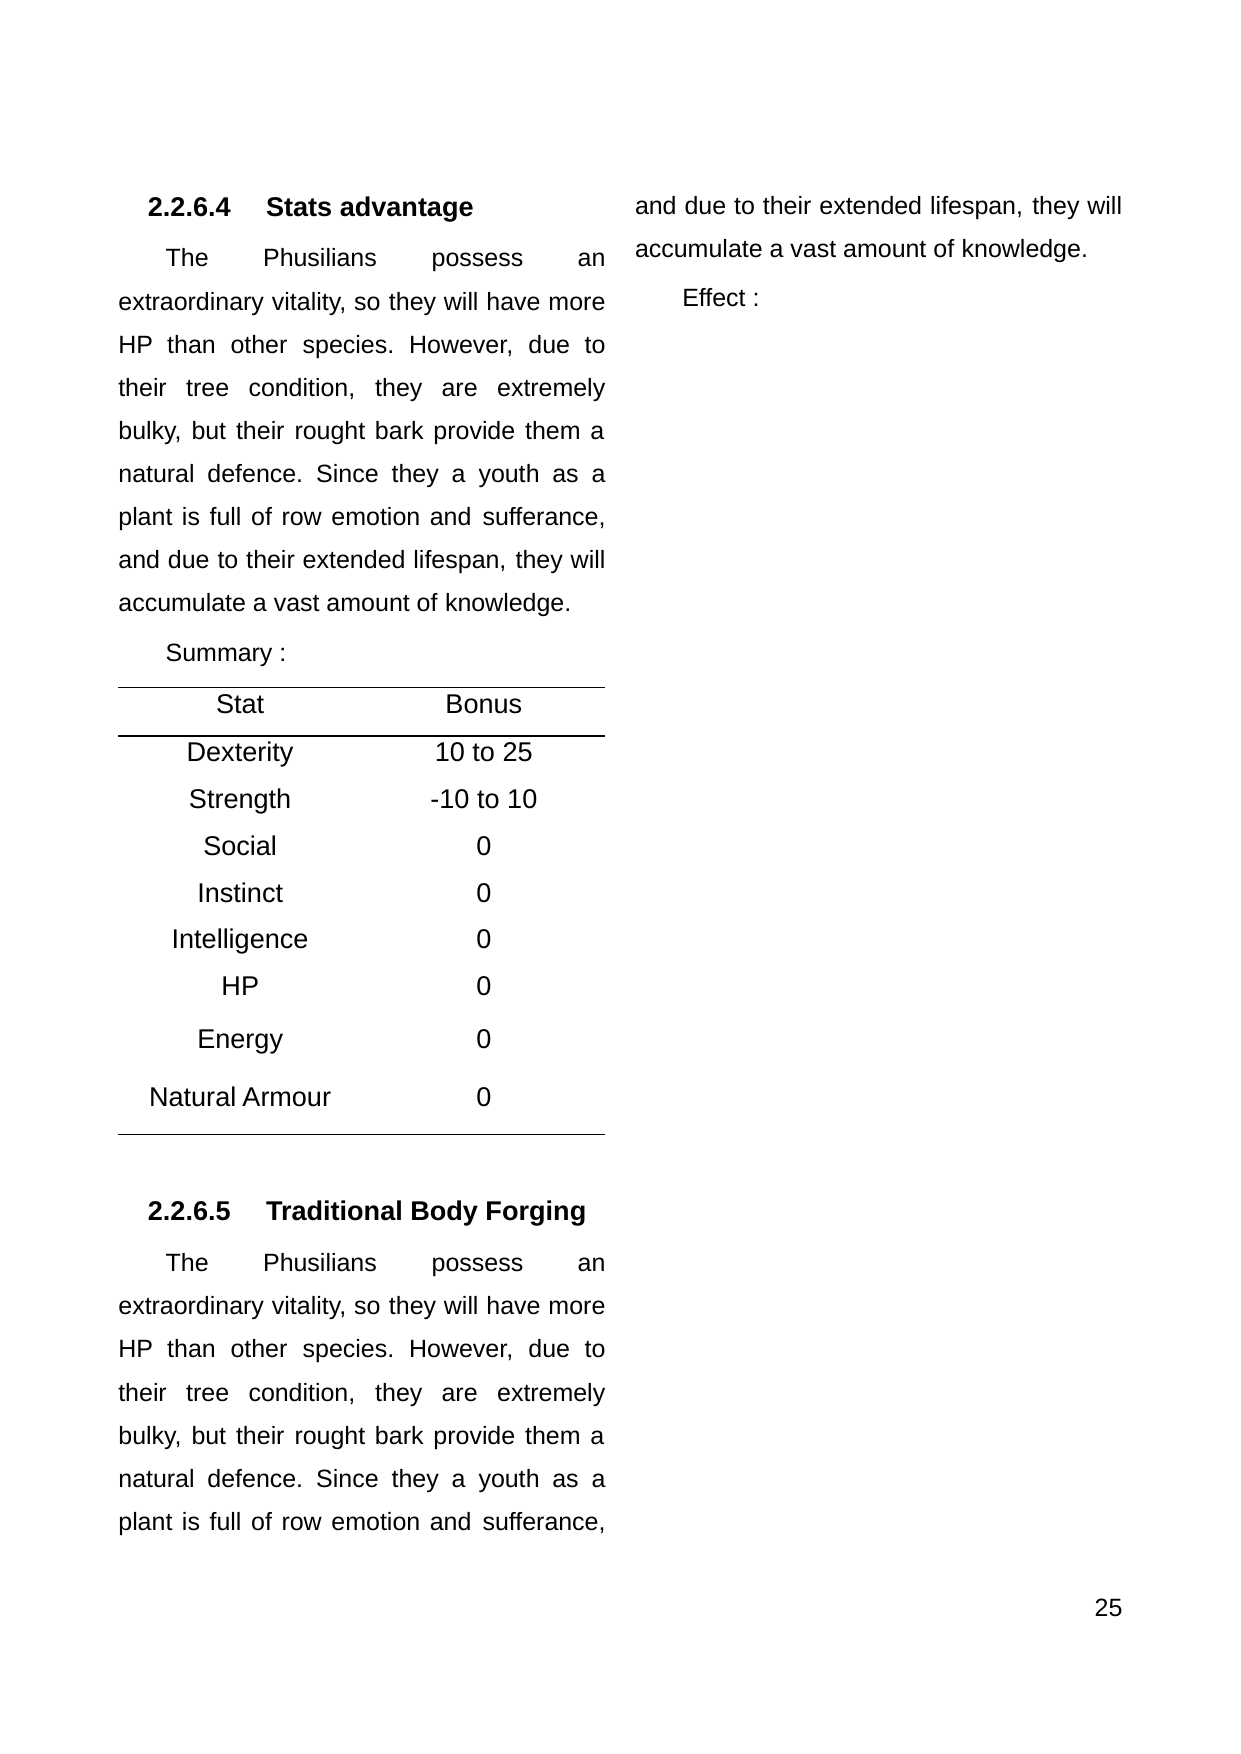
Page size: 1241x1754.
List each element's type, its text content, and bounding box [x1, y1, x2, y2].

table_cell 0 [362, 1075, 605, 1133]
table_header Stat [118, 688, 362, 735]
table_cell Intelligence [118, 924, 362, 970]
table_cell Dexterity [118, 737, 362, 783]
text The Phusilians possess an extraordinary vitality, so they will have more HP than other species. However, due to their tree condition, they are extremely bulky, but their rought bark provide them a natural defence. Since they a youth as a plant is full of row emotion and sufferance, [118, 1248, 605, 1536]
subtitle Stats advantage [118, 191, 605, 222]
table_cell Instinct [118, 877, 362, 923]
table_cell -10 to 10 [362, 783, 605, 830]
table_header Bonus [362, 688, 605, 735]
table_cell 0 [362, 830, 605, 877]
table_cell 0 [362, 1017, 605, 1075]
table_cell Strength [118, 783, 362, 830]
table_cell HP [118, 970, 362, 1017]
text and due to their extended lifespan, they will accumulate a vast amount of knowledge. [635, 191, 1122, 262]
subtitle Traditional Body Forging [118, 1195, 605, 1227]
table_cell Social [118, 830, 362, 877]
table_cell Energy [118, 1017, 362, 1075]
text The Phusilians possess an extraordinary vitality, so they will have more HP than other species. However, due to their tree condition, they are extremely bulky, but their rought bark provide them a natural defence. Since they a youth as a plant is full of row emotion and sufferance, and due to their extended lifespan, they will accumulate a vast amount of knowledge. [118, 243, 605, 617]
table_cell 0 [362, 877, 605, 923]
text Summary : [118, 637, 605, 666]
table_cell 10 to 25 [362, 737, 605, 783]
text Effect : [635, 283, 1122, 312]
table_cell 0 [362, 970, 605, 1017]
table_cell 0 [362, 924, 605, 970]
table_cell Natural Armour [118, 1075, 362, 1133]
